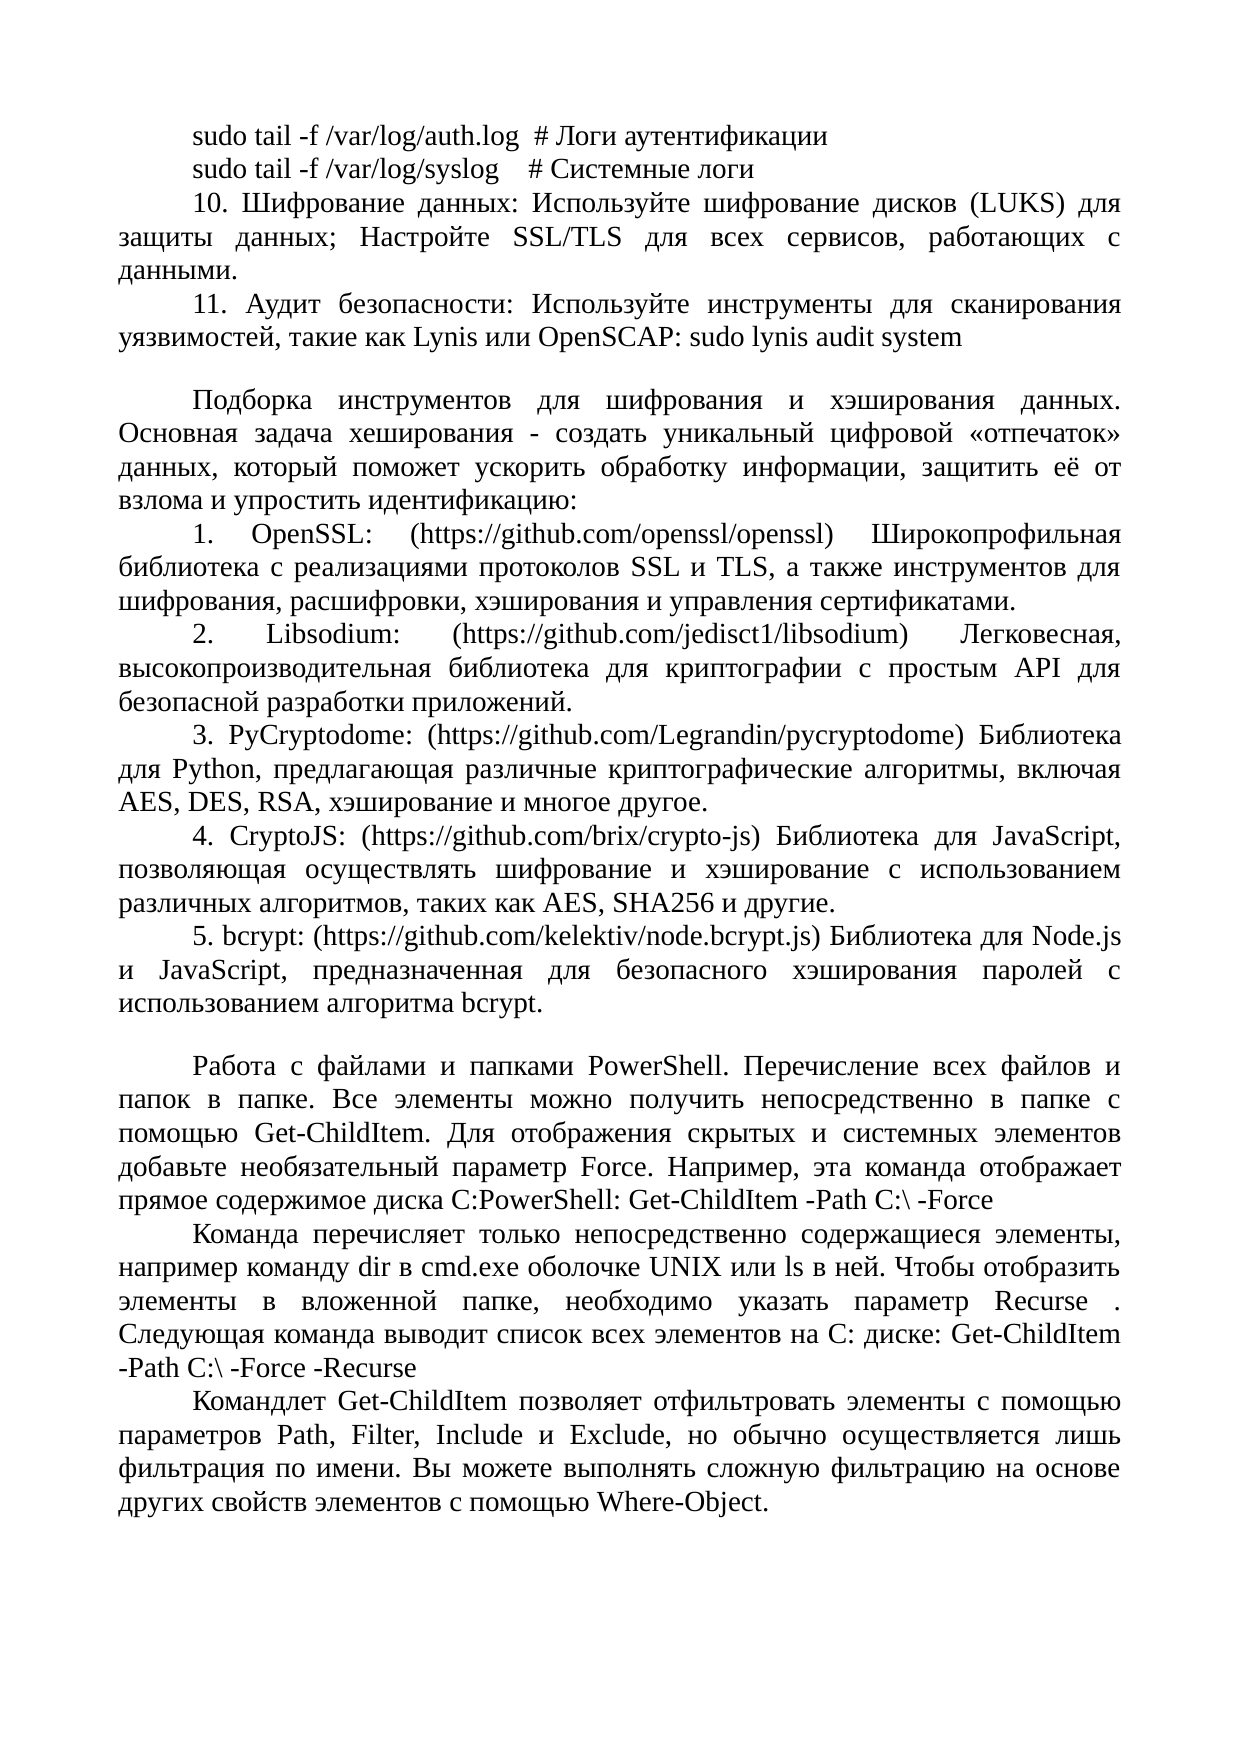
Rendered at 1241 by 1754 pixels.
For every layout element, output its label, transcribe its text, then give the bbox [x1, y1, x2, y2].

text 10. Шифрование данных: Используйте шифрование дисков (LUKS) для защиты данных; Настройте SSL/TLS для всех сервисов, работающих с данными. [118, 185, 1122, 286]
text Команда перечисляет только непосредственно содержащиеся элементы, например команду dir в cmd.exe оболочке UNIX или ls в ней. Чтобы отобразить элементы в вложенной папке, необходимо указать параметр Recurse . Следующая команда выводит список всех элементов на C: диске: Get-ChildItem -Path C:\ -Force -Recurse [118, 1216, 1122, 1383]
text 11. Аудит безопасности: Используйте инструменты для сканирования уязвимостей, такие как Lynis или OpenSCAP: sudo lynis audit system [118, 286, 1122, 353]
text Работа с файлами и папками PowerShell. Перечисление всех файлов и папок в папке. Все элементы можно получить непосредственно в папке с помощью Get-ChildItem. Для отображения скрытых и системных элементов добавьте необязательный параметр Force. Например, эта команда отображает прямое содержимое диска C:PowerShell: Get-ChildItem -Path C:\ -Force [118, 1048, 1122, 1216]
text Подборка инструментов для шифрования и хэширования данных. Основная задача хеширования - создать уникальный цифровой «отпечаток» данных, который поможет ускорить обработку информации, защитить её от взлома и упростить идентификацию: [118, 382, 1122, 516]
text 5. bcrypt: (https://github.com/kelektiv/node.bcrypt.js) Библиотека для Node.js и JavaScript, предназначенная для безопасного хэширования паролей с использованием алгоритма bcrypt. [118, 918, 1122, 1019]
text sudo tail -f /var/log/syslog # Системные логи [118, 152, 1122, 185]
text 2. Libsodium: (https://github.com/jedisct1/libsodium) Легковесная, высокопроизводительная библиотека для криптографии с простым API для безопасной разработки приложений. [118, 617, 1122, 717]
text 3. PyCryptodome: (https://github.com/Legrandin/pycryptodome) Библиотека для Python, предлагающая различные криптографические алгоритмы, включая AES, DES, RSA, хэширование и многое другое. [118, 717, 1122, 818]
text 1. OpenSSL: (https://github.com/openssl/openssl) Широкопрофильная библиотека с реализациями протоколов SSL и TLS, а также инструментов для шифрования, расшифровки, хэширования и управления сертификатами. [118, 516, 1122, 617]
text Командлет Get-ChildItem позволяет отфильтровать элементы с помощью параметров Path, Filter, Include и Exclude, но обычно осуществляется лишь фильтрация по имени. Вы можете выполнять сложную фильтрацию на основе других свойств элементов с помощью Where-Object. [118, 1383, 1122, 1518]
text sudo tail -f /var/log/auth.log # Логи аутентификации [118, 118, 1122, 152]
text 4. CryptoJS: (https://github.com/brix/crypto-js) Библиотека для JavaScript, позволяющая осуществлять шифрование и хэширование с использованием различных алгоритмов, таких как AES, SHA256 и другие. [118, 818, 1122, 918]
